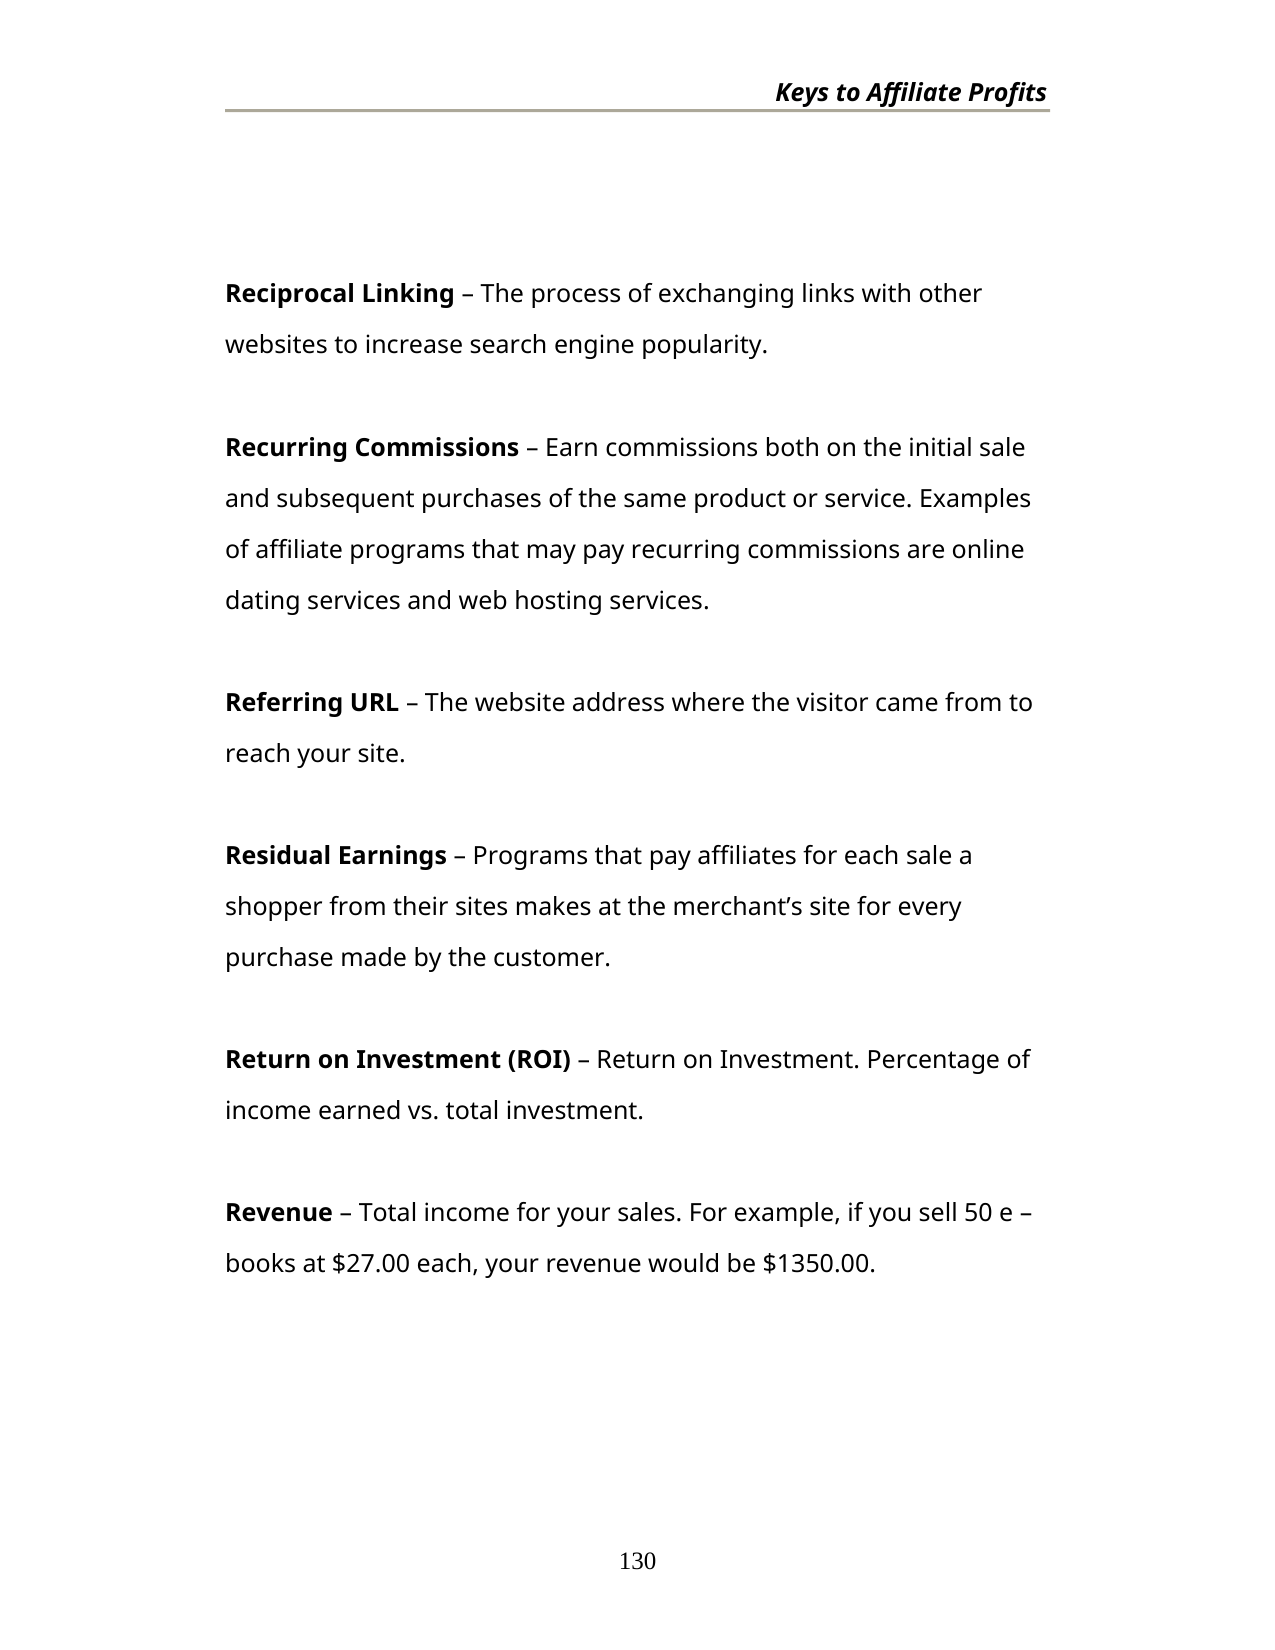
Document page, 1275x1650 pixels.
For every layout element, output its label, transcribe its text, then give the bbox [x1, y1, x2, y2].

text Recurring Commissions – Earn commissions both on the initial sale and subsequent purchases of the same product or service. Examples of affiliate programs that may pay recurring commissions are online dating services and web hosting services. [225, 429, 1050, 616]
text Revenue – Total income for your sales. For example, if you sell 50 e – books at $27.00 each, your revenue would be $1350.00. [225, 1195, 1050, 1280]
text Reciprocal Linking – The process of exchanging links with other websites to increase search engine popularity. [225, 276, 1050, 361]
text Referring URL – The website address where the visitor came from to reach your site. [225, 684, 1050, 769]
text Return on Investment (ROI) – Return on Investment. Percentage of income earned vs. total investment. [225, 1042, 1050, 1127]
text Residual Earnings – Programs that pay affiliates for each sale a shopper from their sites makes at the merchant’s site for every purchase made by the customer. [225, 837, 1050, 974]
